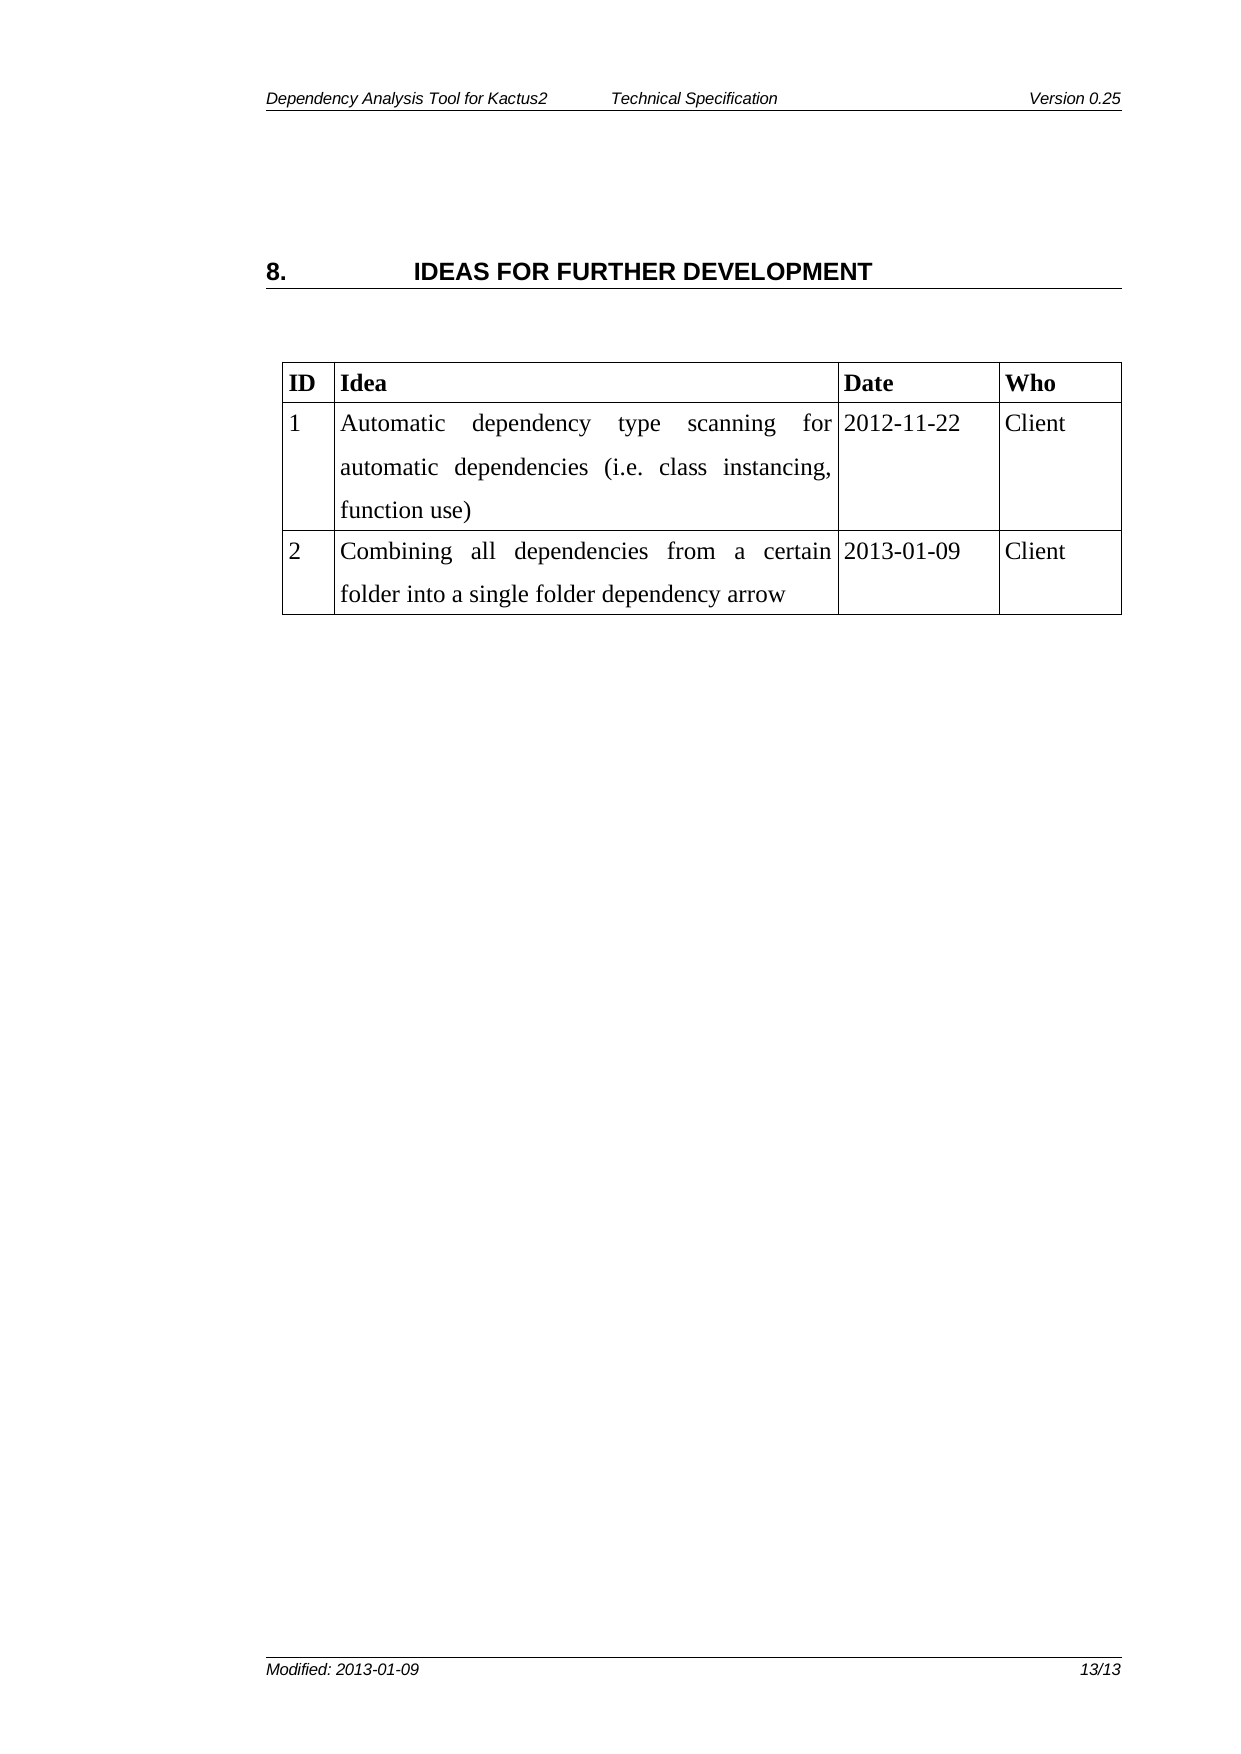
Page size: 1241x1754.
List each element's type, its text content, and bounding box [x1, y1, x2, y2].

table_cell Client [1000, 531, 1121, 614]
table_cell Combining all dependencies from a certain folder into a single folder dependency arrow [335, 531, 838, 614]
table_header Idea [335, 363, 838, 402]
subtitle Ideas for Further Development [266, 257, 1122, 288]
table_cell Client [1000, 403, 1121, 530]
table_cell 1 [283, 403, 334, 530]
table_header Date [839, 363, 999, 402]
table_cell Automatic dependency type scanning for automatic dependencies (i.e. class instancing, function use) [335, 403, 838, 530]
table_header ID [283, 363, 334, 402]
table_header Who [1000, 363, 1121, 402]
table_cell 2012-11-22 [839, 403, 999, 530]
table_cell 2013-01-09 [839, 531, 999, 614]
table_cell 2 [283, 531, 334, 614]
